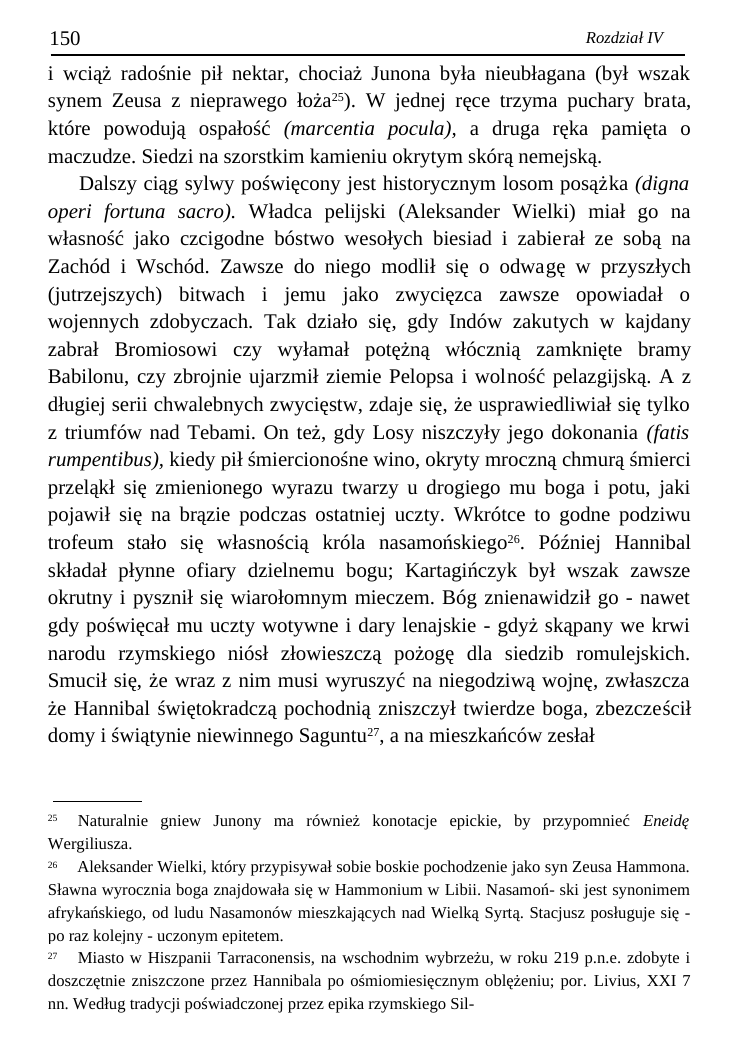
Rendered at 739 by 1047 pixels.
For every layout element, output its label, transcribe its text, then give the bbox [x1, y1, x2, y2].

text 150 [49, 26, 84, 50]
text Rozdział IV [586, 28, 689, 47]
text 26 Aleksander Wielki, który przypisywał sobie boskie pochodzenie jako syn Zeusa Hammona. Sławna wyrocznia boga znajdowała się w Hammonium w Libii. Nasamoń- ski jest synonimem afrykańskiego, od ludu Nasamonów mieszkających nad Wielką Syrtą. Stacjusz posługuje się - po raz kolejny - uczonym epitetem. [48, 857, 691, 944]
text i wciąż radośnie pił nektar, chociaż Junona była nieubłagana (był wszak synem Zeusa z nieprawego łoża25). W jednej ręce trzyma puchary bra­ta, które powodują ospałość (marcentia pocula), a druga ręka pamięta o maczudze. Siedzi na szorstkim kamieniu okrytym skórą nemejską. [48, 61, 691, 168]
text Dalszy ciąg sylwy poświęcony jest historycznym losom posąż­ka (digna operi fortuna sacro). Władca pelijski (Aleksander Wielki) miał go na własność jako czcigodne bóstwo wesołych biesiad i zabie­rał ze sobą na Zachód i Wschód. Zawsze do niego modlił się o odwa­gę w przyszłych (jutrzejszych) bitwach i jemu jako zwycięzca zawsze opowiadał o wojennych zdobyczach. Tak działo się, gdy Indów zaku­tych w kajdany zabrał Bromiosowi czy wyłamał potężną włócznią za­mknięte bramy Babilonu, czy zbrojnie ujarzmił ziemie Pelopsa i wol­ność pelazgijską. A z długiej serii chwalebnych zwycięstw, zdaje się, że usprawiedliwiał się tylko z triumfów nad Tebami. On też, gdy Losy niszczyły jego dokonania (fatis rumpentibus), kiedy pił śmiercionośne wino, okryty mroczną chmurą śmierci przeląkł się zmienionego wyra­zu twarzy u drogiego mu boga i potu, jaki pojawił się na brązie pod­czas ostatniej uczty. Wkrótce to godne podziwu trofeum stało się wła­snością króla nasamońskiego26. Później Hannibal składał płynne ofiary dzielnemu bogu; Kartagińczyk był wszak zawsze okrutny i pysznił się wiarołomnym mieczem. Bóg znienawidził go - nawet gdy poświęcał mu uczty wotywne i dary lenajskie - gdyż skąpany we krwi narodu rzymskiego niósł złowieszczą pożogę dla siedzib romulejskich. Smucił się, że wraz z nim musi wyruszyć na niegodziwą wojnę, zwłaszcza że Hannibal świętokradczą pochodnią zniszczył twierdze boga, zbezcze­ścił domy i świątynie niewinnego Saguntu27, a na mieszkańców zesłał [48, 171, 691, 747]
text 25 Naturalnie gniew Junony ma również konotacje epickie, by przypomnieć Eneidę Wergiliusza. [48, 811, 691, 852]
text 27 Miasto w Hiszpanii Tarraconensis, na wschodnim wybrzeżu, w roku 219 p.n.e. zdobyte i doszczętnie zniszczone przez Hannibala po ośmiomiesięcznym oblężeniu; por. Livius, XXI 7 nn. Według tradycji poświadczonej przez epika rzymskiego Sil- [48, 948, 691, 1013]
